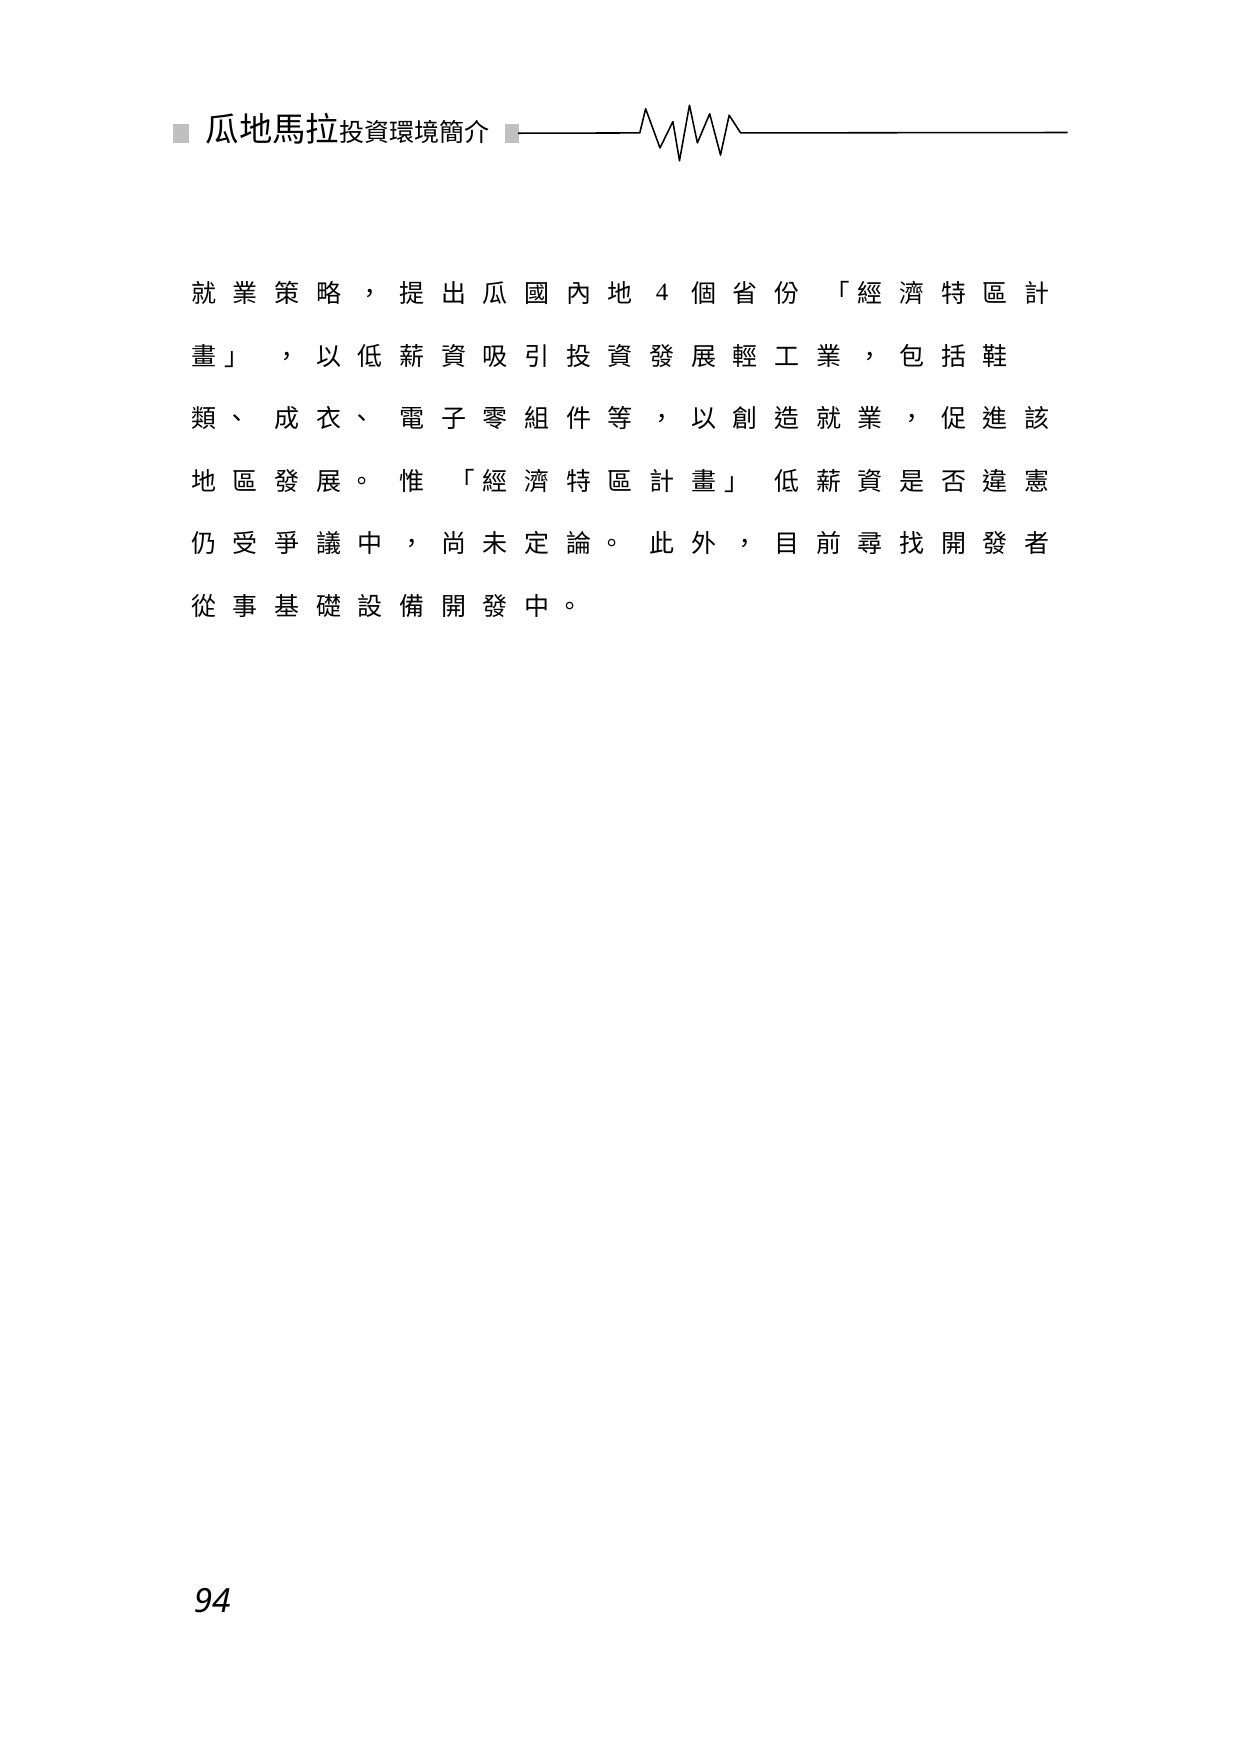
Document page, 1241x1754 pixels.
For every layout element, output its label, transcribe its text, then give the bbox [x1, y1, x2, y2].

text 就業策略，提出瓜國內地4個省份｢經濟特區計畫｣，以低薪資吸引投資發展輕工業，包括鞋類、成衣、電子零組件等，以創造就業，促進該地區發展。惟｢經濟特區計畫｣低薪資是否違憲仍受爭議中，尚未定論。此外，目前尋找開發者從事基礎設備開發中。 [183, 250, 1058, 625]
